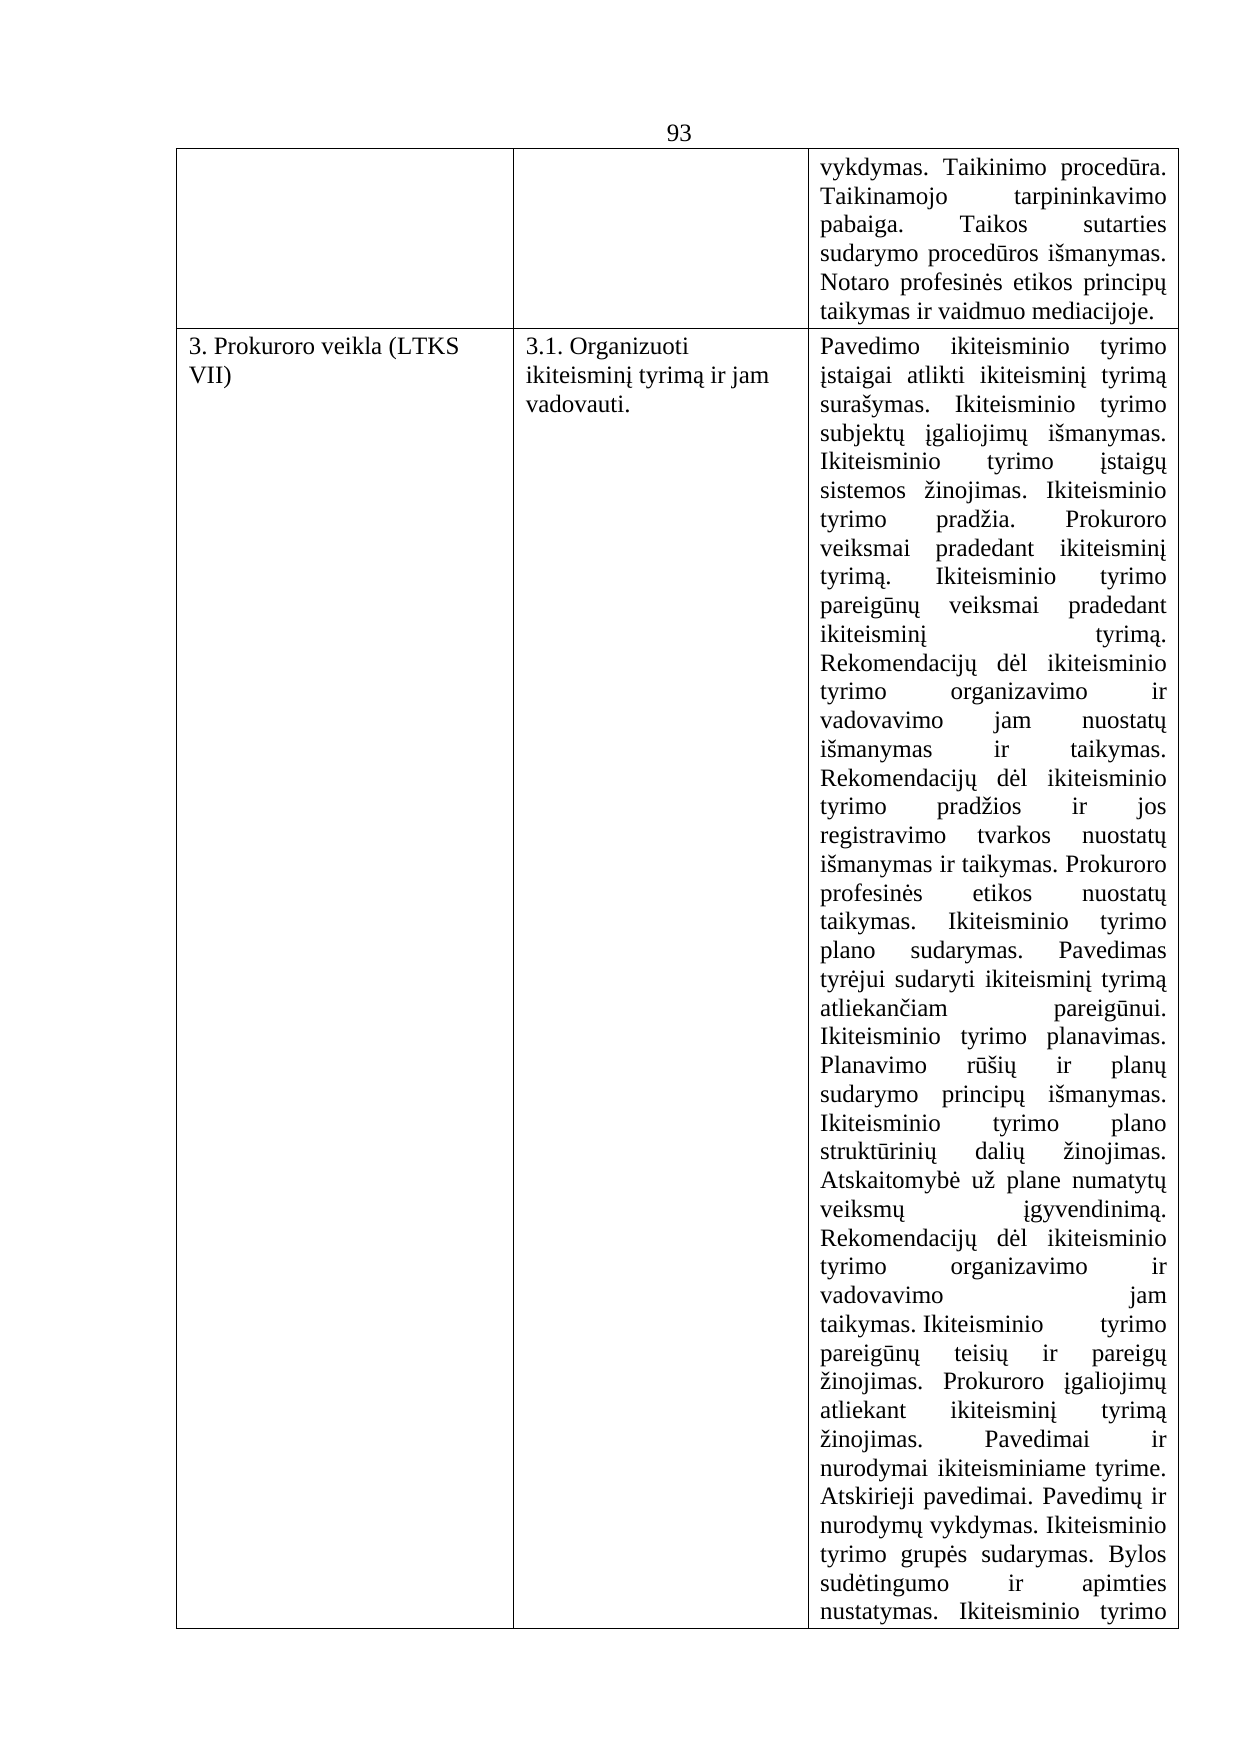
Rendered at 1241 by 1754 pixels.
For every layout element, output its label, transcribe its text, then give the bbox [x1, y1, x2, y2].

table_cell 3.1. Organizuoti ikiteisminį tyrimą ir jam vadovauti. [514, 329, 808, 1628]
table_cell 3. Prokuroro veikla (LTKS VII) [177, 329, 513, 1628]
table_cell [177, 149, 513, 327]
table_cell Pavedimo ikiteisminio tyrimo įstaigai atlikti ikiteisminį tyrimą surašymas. Ikiteisminio tyrimo subjektų įgaliojimų išmanymas. Ikiteisminio tyrimo įstaigų sistemos žinojimas. Ikiteisminio tyrimo pradžia. Prokuroro veiksmai pradedant ikiteisminį tyrimą. Ikiteisminio tyrimo pareigūnų veiksmai pradedant ikiteisminį tyrimą. Rekomendacijų dėl ikiteisminio tyrimo organizavimo ir vadovavimo jam nuostatų išmanymas ir taikymas. Rekomendacijų dėl ikiteisminio tyrimo pradžios ir jos registravimo tvarkos nuostatų išmanymas ir taikymas. Prokuroro profesinės etikos nuostatų taikymas. Ikiteisminio tyrimo plano sudarymas. Pavedimas tyrėjui sudaryti ikiteisminį tyrimą atliekančiam pareigūnui. Ikiteisminio tyrimo planavimas. Planavimo rūšių ir planų sudarymo principų išmanymas. Ikiteisminio tyrimo plano struktūrinių dalių žinojimas. Atskaitomybė už plane numatytų veiksmų įgyvendinimą. Rekomendacijų dėl ikiteisminio tyrimo organizavimo ir vadovavimo jam taikymas. Ikiteisminio tyrimo pareigūnų teisių ir pareigų žinojimas. Prokuroro įgaliojimų atliekant ikiteisminį tyrimą žinojimas. Pavedimai ir nurodymai ikiteisminiame tyrime. Atskirieji pavedimai. Pavedimų ir nurodymų vykdymas. Ikiteisminio tyrimo grupės sudarymas. Bylos sudėtingumo ir apimties nustatymas. Ikiteisminio tyrimo [809, 329, 1178, 1628]
table_cell vykdymas. Taikinimo procedūra. Taikinamojo tarpininkavimo pabaiga. Taikos sutarties sudarymo procedūros išmanymas. Notaro profesinės etikos principų taikymas ir vaidmuo mediacijoje. [809, 149, 1178, 327]
table_cell [514, 149, 808, 327]
